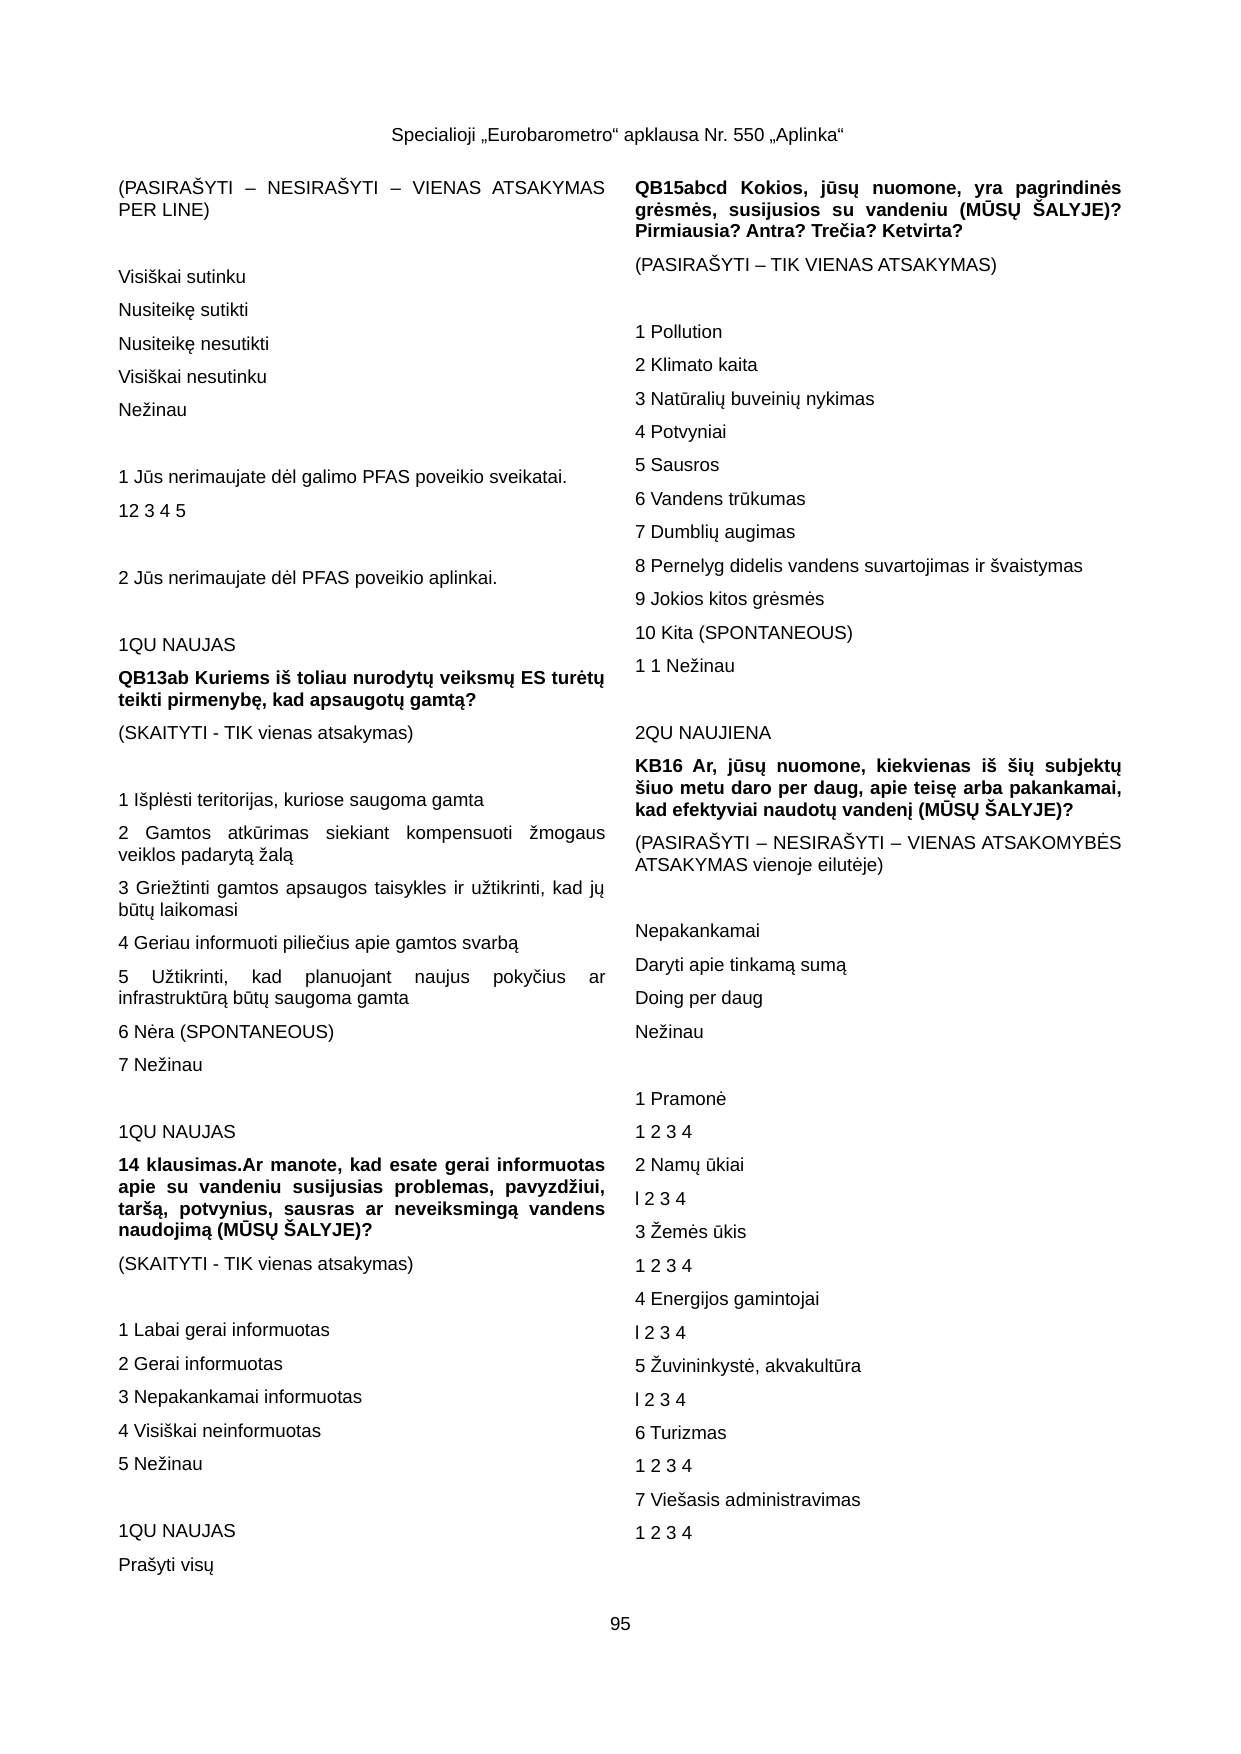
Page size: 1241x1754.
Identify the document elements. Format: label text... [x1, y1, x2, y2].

text 1QU NAUJAS [118, 633, 605, 655]
text 1QU NAUJAS [118, 1121, 605, 1142]
text 1 2 3 4 [635, 1254, 1122, 1276]
text 12 3 4 5 [118, 499, 605, 521]
text (PASIRAŠYTI – NESIRAŠYTI – VIENAS ATSAKYMAS PER LINE) [118, 177, 605, 220]
text Prašyti visų [118, 1553, 605, 1575]
text 3 Nepakankamai informuotas [118, 1386, 605, 1408]
text 7 Viešasis administravimas [635, 1489, 1122, 1510]
text Visiškai sutinku [118, 266, 605, 287]
text (PASIRAŠYTI – TIK VIENAS ATSAKYMAS) [635, 254, 1122, 275]
text Daryti apie tinkamą sumą [635, 954, 1122, 975]
text QB13ab Kuriems iš toliau nurodytų veiksmų ES turėtų teikti pirmenybę, kad apsaugotų gamtą? [118, 667, 605, 710]
text 9 Jokios kitos grėsmės [635, 588, 1122, 609]
text Nusiteikę sutikti [118, 299, 605, 321]
text 2 Namų ūkiai [635, 1154, 1122, 1176]
text Nepakankamai [635, 920, 1122, 942]
text 7 Nežinau [118, 1054, 605, 1076]
text 7 Dumblių augimas [635, 521, 1122, 543]
text Nusiteikę nesutikti [118, 332, 605, 354]
text l 2 3 4 [635, 1321, 1122, 1343]
text 3 Natūralių buveinių nykimas [635, 387, 1122, 409]
text 1 2 3 4 [635, 1121, 1122, 1142]
text 1 Pollution [635, 321, 1122, 342]
text 5 Sausros [635, 454, 1122, 476]
text 1 Jūs nerimaujate dėl galimo PFAS poveikio sveikatai. [118, 466, 605, 488]
text Visiškai nesutinku [118, 366, 605, 387]
text 2 Gamtos atkūrimas siekiant kompensuoti žmogaus veiklos padarytą žalą [118, 822, 605, 865]
text 4 Energijos gamintojai [635, 1288, 1122, 1309]
text 10 Kita (SPONTANEOUS) [635, 621, 1122, 643]
text l 2 3 4 [635, 1188, 1122, 1209]
text Nežinau [635, 1021, 1122, 1042]
text (SKAITYTI - TIK vienas atsakymas) [118, 1252, 605, 1274]
text 2QU NAUJIENA [635, 722, 1122, 743]
text 4 Visiškai neinformuotas [118, 1419, 605, 1441]
text Nežinau [118, 399, 605, 421]
text 1QU NAUJAS [118, 1520, 605, 1541]
text 1 Pramonė [635, 1087, 1122, 1109]
text QB15abcd Kokios, jūsų nuomone, yra pagrindinės grėsmės, susijusios su vandeniu (MŪSŲ ŠALYJE)? Pirmiausia? Antra? Trečia? Ketvirta? [635, 177, 1122, 242]
text 1 1 Nežinau [635, 655, 1122, 676]
text 1 Labai gerai informuotas [118, 1319, 605, 1341]
text 1 2 3 4 [635, 1455, 1122, 1477]
text 2 Jūs nerimaujate dėl PFAS poveikio aplinkai. [118, 566, 605, 588]
text 6 Nėra (SPONTANEOUS) [118, 1021, 605, 1042]
text 3 Žemės ūkis [635, 1221, 1122, 1243]
text l 2 3 4 [635, 1388, 1122, 1410]
text 14 klausimas.Ar manote, kad esate gerai informuotas apie su vandeniu susijusias problemas, pavyzdžiui, taršą, potvynius, sausras ar neveiksmingą vandens naudojimą (MŪSŲ ŠALYJE)? [118, 1154, 605, 1241]
text 5 Nežinau [118, 1453, 605, 1474]
text (PASIRAŠYTI – NESIRAŠYTI – VIENAS ATSAKOMYBĖS ATSAKYMAS vienoje eilutėje) [635, 832, 1122, 875]
text 1 Išplėsti teritorijas, kuriose saugoma gamta [118, 789, 605, 810]
text 4 Geriau informuoti piliečius apie gamtos svarbą [118, 932, 605, 954]
text 5 Žuvininkystė, akvakultūra [635, 1355, 1122, 1376]
text (SKAITYTI - TIK vienas atsakymas) [118, 722, 605, 743]
text KB16 Ar, jūsų nuomone, kiekvienas iš šių subjektų šiuo metu daro per daug, apie teisę arba pakankamai, kad efektyviai naudotų vandenį (MŪSŲ ŠALYJE)? [635, 755, 1122, 820]
text 4 Potvyniai [635, 421, 1122, 442]
text 6 Vandens trūkumas [635, 488, 1122, 509]
text 8 Pernelyg didelis vandens suvartojimas ir švaistymas [635, 554, 1122, 576]
text 5 Užtikrinti, kad planuojant naujus pokyčius ar infrastruktūrą būtų saugoma gamta [118, 966, 605, 1009]
text 2 Gerai informuotas [118, 1353, 605, 1374]
text 6 Turizmas [635, 1422, 1122, 1443]
text Doing per daug [635, 987, 1122, 1009]
text 1 2 3 4 [635, 1522, 1122, 1544]
text 3 Griežtinti gamtos apsaugos taisykles ir užtikrinti, kad jų būtų laikomasi [118, 877, 605, 920]
text 2 Klimato kaita [635, 354, 1122, 376]
